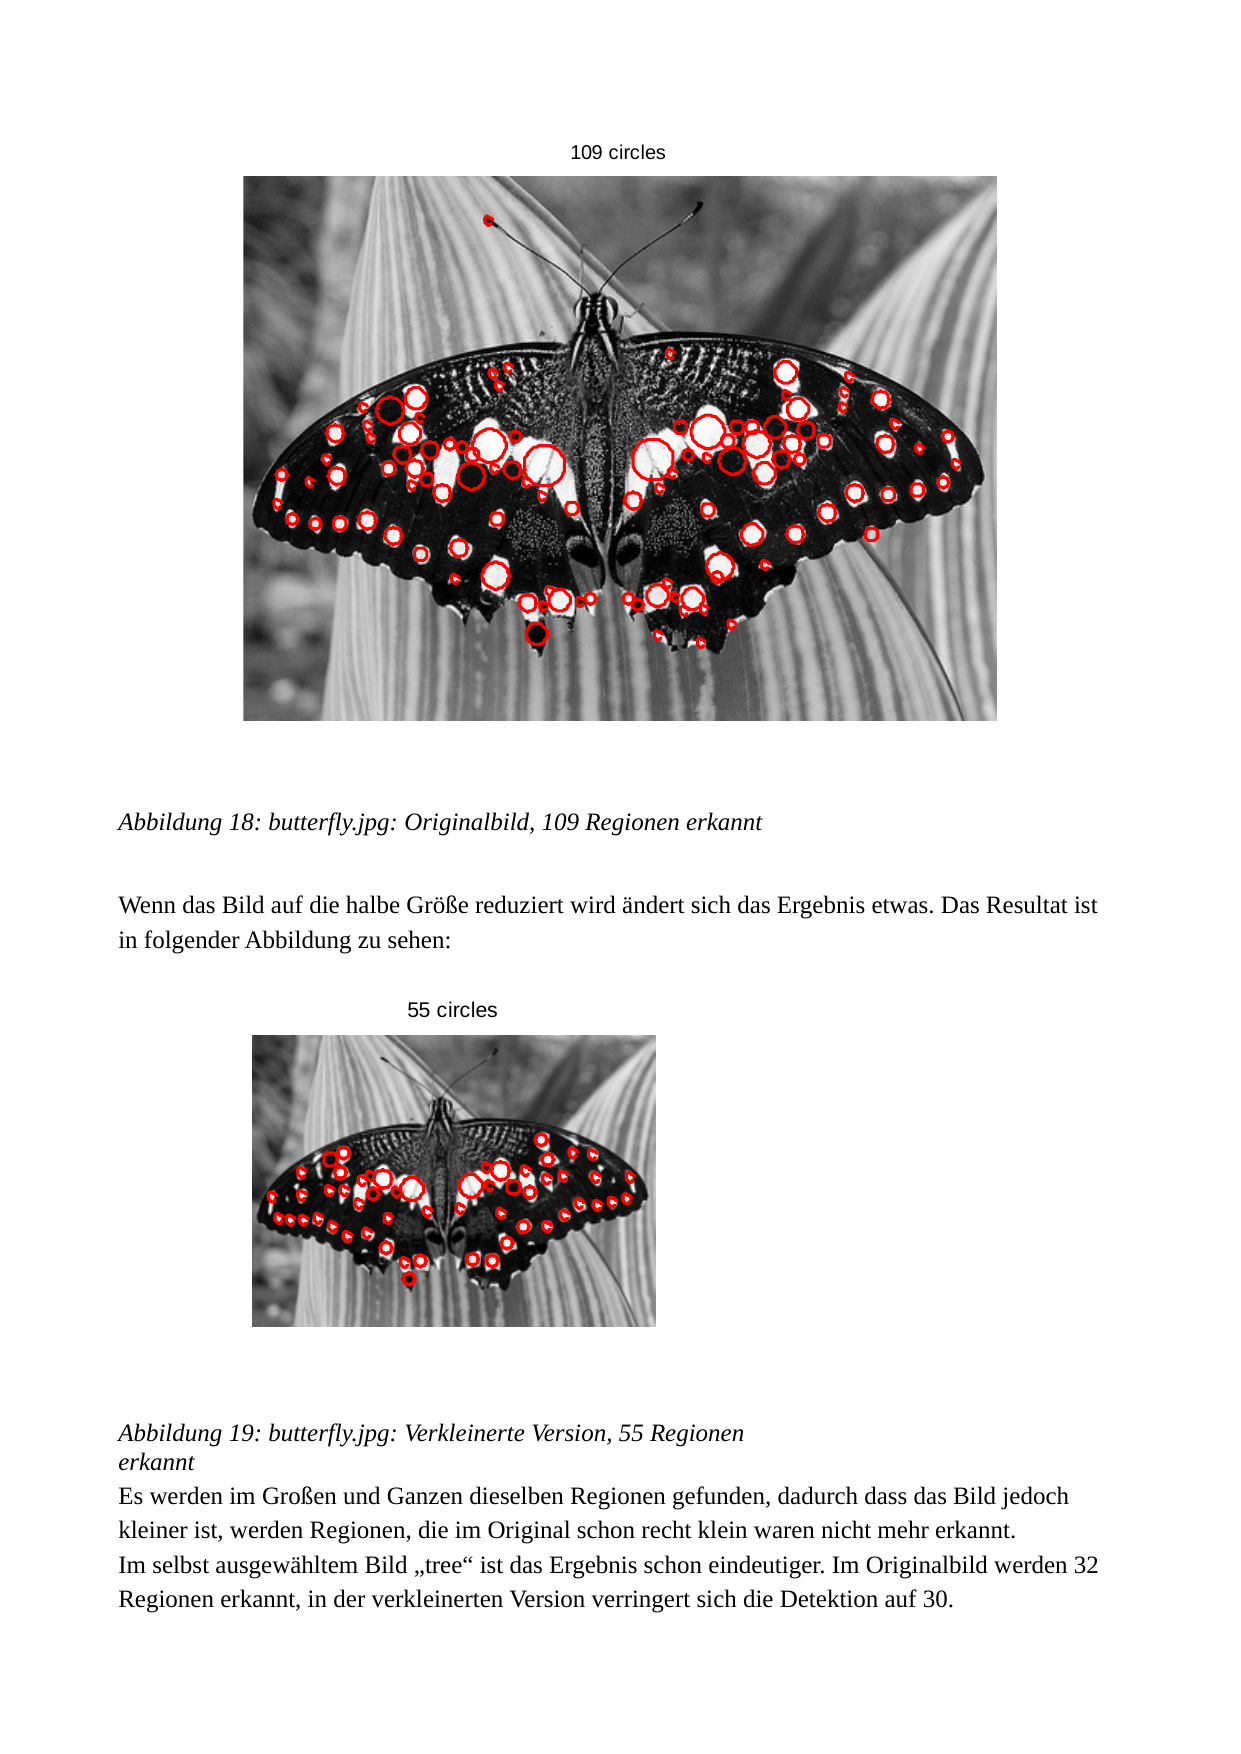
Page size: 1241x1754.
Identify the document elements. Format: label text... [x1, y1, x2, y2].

text Es werden im Großen und Ganzen dieselben Regionen gefunden, dadurch dass das Bild jedoch kleiner ist, werden Regionen, die im Original schon recht klein waren nicht mehr erkannt. Im selbst ausgewähltem Bild „tree“ ist das Ergebnis schon eindeutiger. Im Originalbild werden 32 Regionen erkannt, in der verkleinerten Version verringert sich die Detektion auf 30. [118, 974, 1122, 1613]
text Abbildung 19: butterfly.jpg: Verkleinerte Version, 55 Regionen erkannt [118, 986, 789, 1475]
text Wenn das Bild auf die halbe Größe reduziert wird ändert sich das Ergebnis etwas. Das Resultat ist in folgender Abbildung zu sehen: [118, 890, 1122, 953]
text Abbildung 18: butterfly.jpg: Originalbild, 109 Regionen erkannt [118, 131, 1122, 835]
